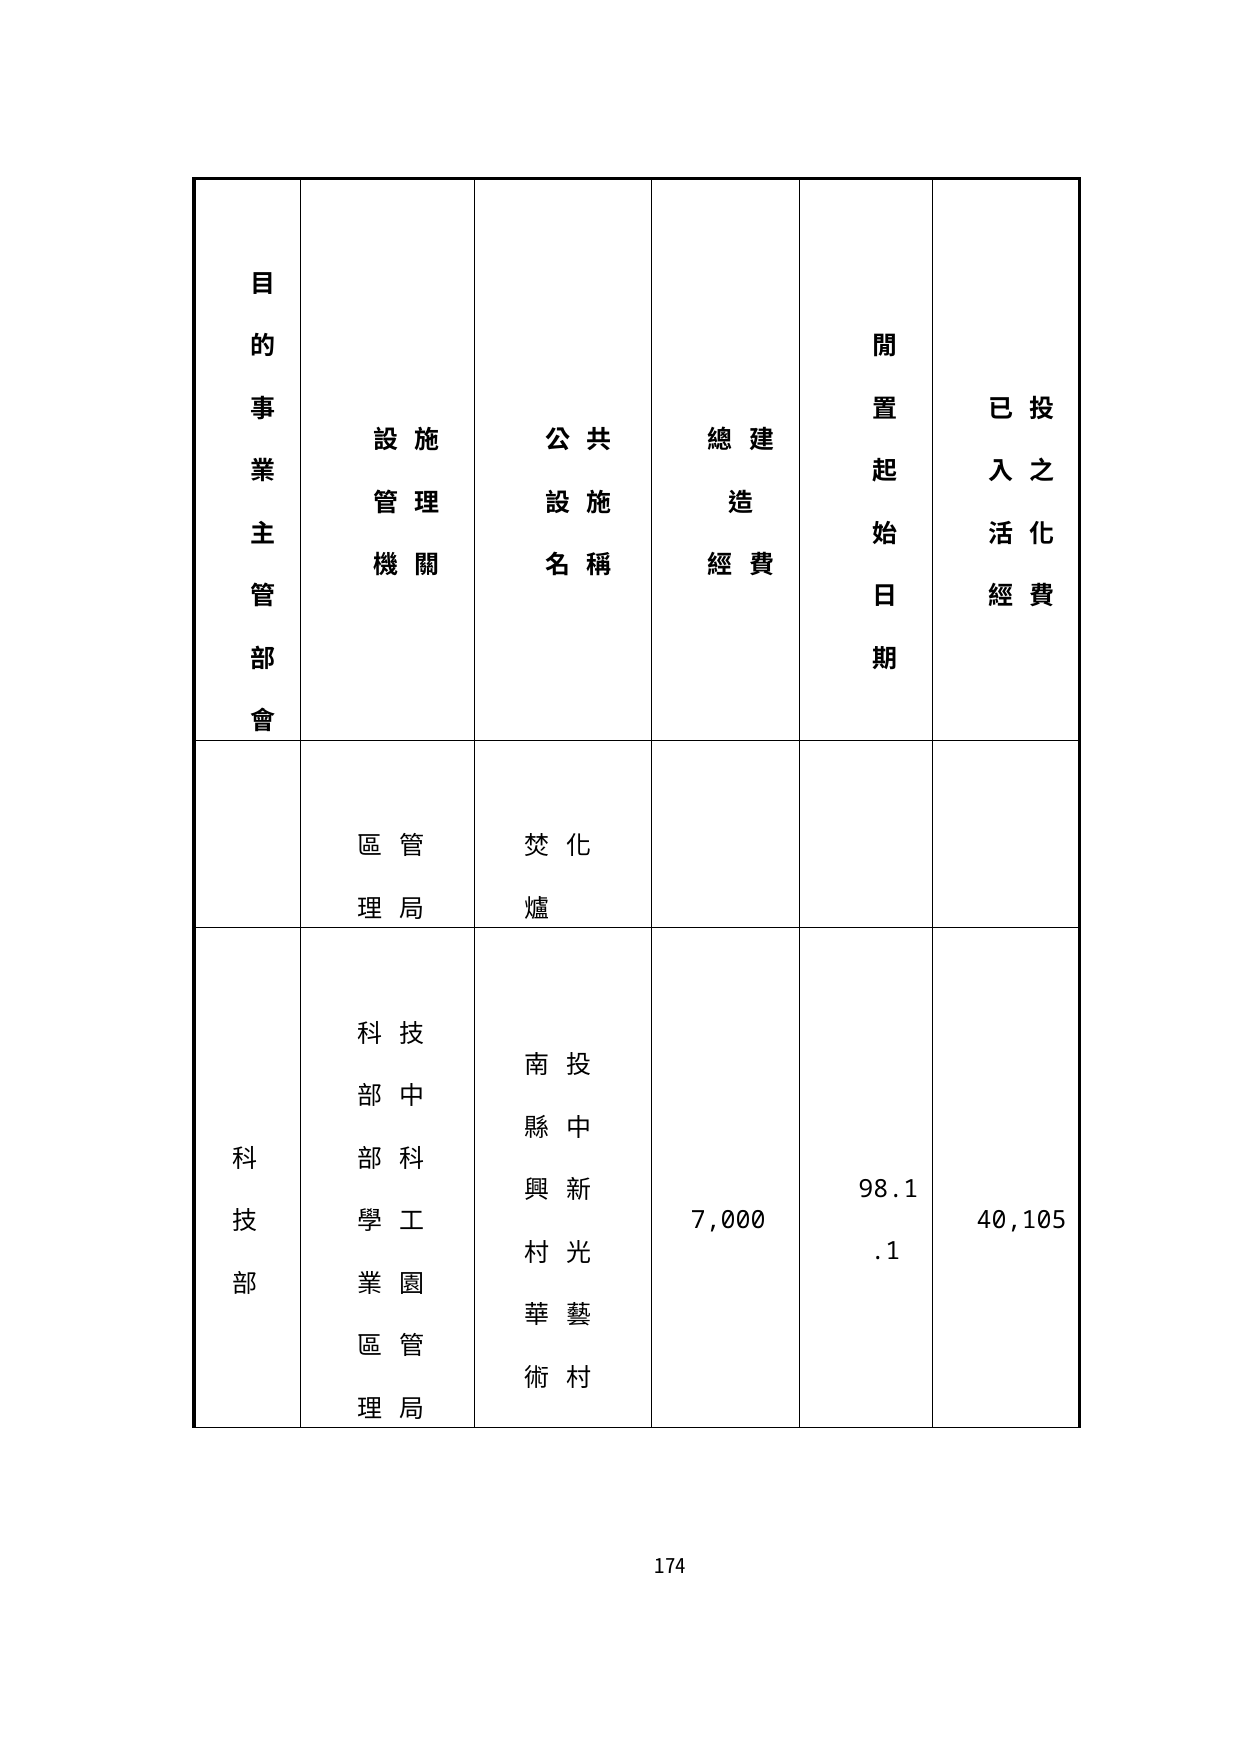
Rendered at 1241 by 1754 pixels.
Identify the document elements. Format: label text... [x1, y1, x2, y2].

table_header 總建造 經費 [652, 180, 799, 740]
table_cell [800, 741, 932, 927]
table_cell 科技部中部科學工業園區管理局 [301, 928, 474, 1427]
table_cell 7,000 [652, 928, 799, 1427]
table_cell 區管理局 [301, 741, 474, 927]
table_header 目的事業 主管部會 [196, 180, 300, 740]
table_header 已投入之 活化經費 [933, 180, 1078, 740]
table_cell 南投縣中興新村光華藝術村 [475, 928, 651, 1427]
table_cell 98.1.1 [800, 928, 932, 1427]
table_cell [196, 741, 300, 927]
table_cell [652, 741, 799, 927]
table_cell 40,105 [933, 928, 1078, 1427]
table_header 公共設施 名稱 [475, 180, 651, 740]
table_cell 焚化爐 [475, 741, 651, 927]
table_cell 科技部 [196, 928, 300, 1427]
table_header 設施管理 機關 [301, 180, 474, 740]
table_cell [933, 741, 1078, 927]
table_header 閒置起始 日期 [800, 180, 932, 740]
